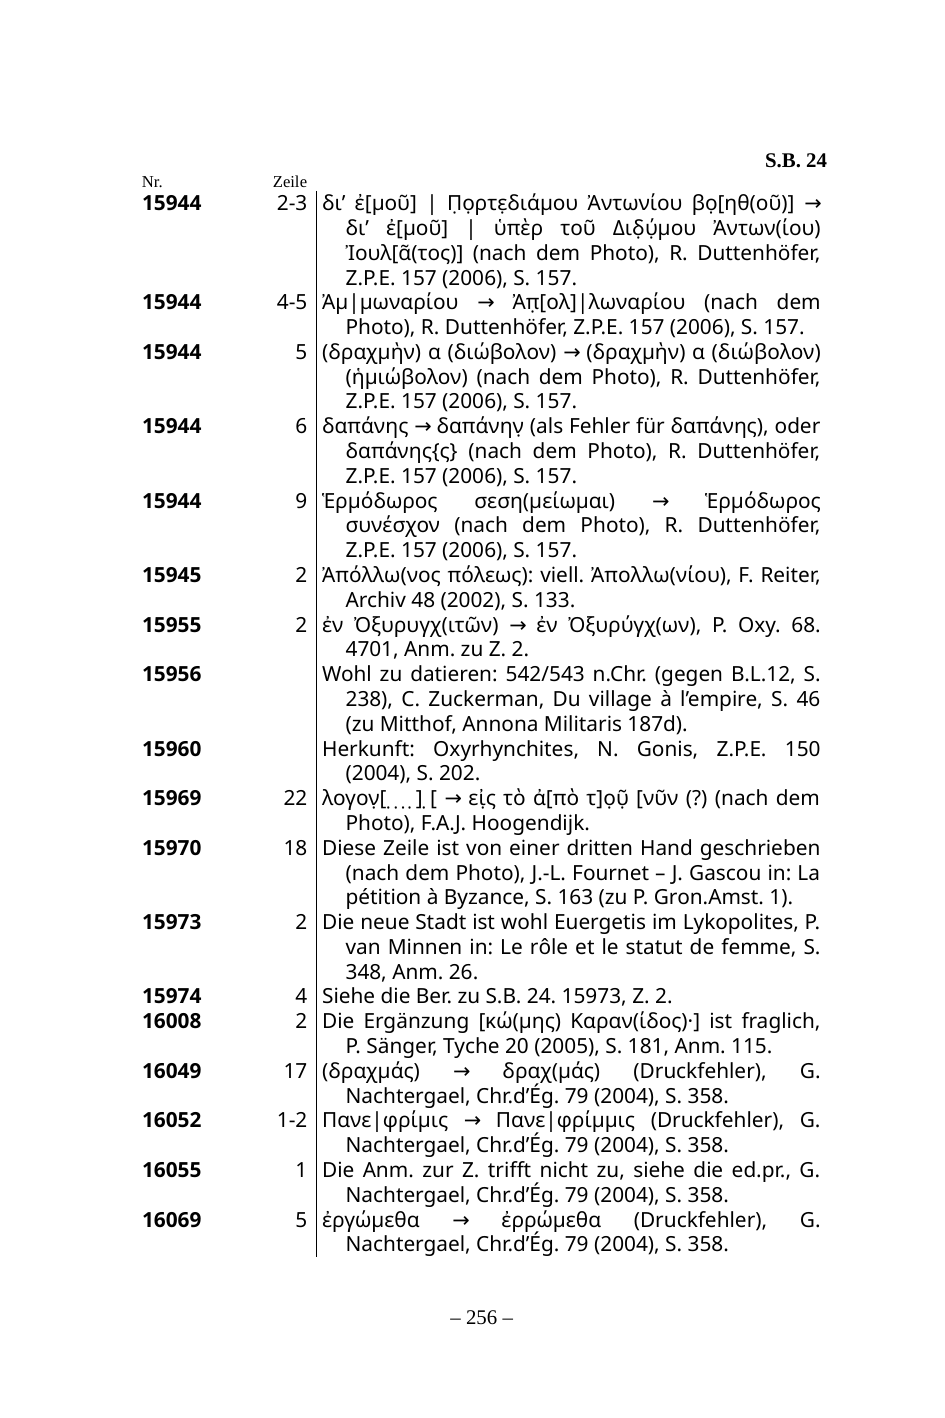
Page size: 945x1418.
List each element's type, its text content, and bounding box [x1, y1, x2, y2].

table_cell 15944 [136, 488, 224, 563]
table_cell Diese Zeile ist von einer dritten Hand geschrieben (nach dem Photo), J.-L. Fournet – J. Gascou in: La pétition à Byzance, S. 163 (zu P. Gron.Amst. 1). [317, 835, 827, 910]
table_cell 9 [224, 488, 316, 563]
table_cell Ἀμ|μωναρίου → Ἀπ̣[ολ]|λωναρίου (nach dem Photo), R. Duttenhöfer, Z.P.E. 157 (2006), S. 157. [317, 290, 827, 339]
table_cell 16008 [136, 1009, 224, 1058]
table_cell Die Anm. zur Z. trifft nicht zu, siehe die ed.pr., G. Nachtergael, Chr.d’Ég. 79 (2004), S. 358. [317, 1158, 827, 1207]
table_cell 15960 [136, 736, 224, 786]
table_cell ἐν Ὀξυρυγχ(ιτῶν) → ἐν Ὀξυρύγχ(ων), P. Oxy. 68. 4701, Anm. zu Z. 2. [317, 612, 827, 662]
table_cell 18 [224, 835, 316, 910]
table_cell 2 [224, 563, 316, 612]
table_cell Die Ergänzung [κώ(μης) Καραν(ίδος)·] ist fraglich, P. Sänger, Tyche 20 (2005), S. 181, Anm. 115. [317, 1009, 827, 1058]
table_cell 5 [224, 340, 316, 414]
table_cell 4-5 [224, 290, 316, 339]
table_cell ἐργώμεθα → ἐρρώμεθα (Druckfehler), G. Nachtergael, Chr.d’Ég. 79 (2004), S. 358. [317, 1207, 827, 1257]
table_cell 1 [224, 1158, 316, 1207]
table_cell (δραχμὴν) α (διώβολον) → (δραχμὴν) α (διώβολον) (ἡμιώβολον) (nach dem Photo), R. Duttenhöfer, Z.P.E. 157 (2006), S. 157. [317, 340, 827, 414]
table_cell 15956 [136, 662, 224, 736]
table_cell 16052 [136, 1108, 224, 1158]
table_cell 6 [224, 414, 316, 488]
table_cell 15944 [136, 191, 224, 290]
table_cell Πανε|φρίμις → Πανε|φρίμμις (Druckfehler), G. Nachtergael, Chr.d’Ég. 79 (2004), S. 358. [317, 1108, 827, 1158]
table_cell Herkunft: Oxyrhynchites, N. Gonis, Z.P.E. 150 (2004), S. 202. [317, 736, 827, 786]
table_cell 16049 [136, 1059, 224, 1108]
table_cell 5 [224, 1207, 316, 1257]
table_cell 2 [224, 612, 316, 662]
table_cell 15945 [136, 563, 224, 612]
table_cell Die neue Stadt ist wohl Euergetis im Lykopolites, P. van Minnen in: Le rôle et le statut de femme, S. 348, Anm. 26. [317, 910, 827, 984]
table_cell 1-2 [224, 1108, 316, 1158]
table_cell Ἀπόλλω(νος πόλεως): viell. Ἀπολλω(νίου), F. Reiter, Archiv 48 (2002), S. 133. [317, 563, 827, 612]
table_cell 15970 [136, 835, 224, 910]
table_cell 16055 [136, 1158, 224, 1207]
table_cell 22 [224, 786, 316, 835]
table_cell 15944 [136, 414, 224, 488]
table_cell 15955 [136, 612, 224, 662]
table_cell 16069 [136, 1207, 224, 1257]
table_cell 15944 [136, 340, 224, 414]
table_cell δαπάνης → δαπάνην̣ (als Fehler für δαπάνης), oder δαπάνης{ς} (nach dem Photo), R. Duttenhöfer, Z.P.E. 157 (2006), S. 157. [317, 414, 827, 488]
table_cell Wohl zu datieren: 542/543 n.Chr. (gegen B.L.12, S. 238), C. Zuckerman, Du village à l’empire, S. 46 (zu Mitthof, Annona Militaris 187d). [317, 662, 827, 736]
table_cell 15973 [136, 910, 224, 984]
table_cell 2 [224, 1009, 316, 1058]
table_cell [224, 662, 316, 736]
table_cell [224, 736, 316, 786]
table_cell (δραχμάς) → δραχ(μάς) (Druckfehler), G. Nachtergael, Chr.d’Ég. 79 (2004), S. 358. [317, 1059, 827, 1108]
table_cell 2-3 [224, 191, 316, 290]
table_cell 4 [224, 984, 316, 1009]
table_cell Siehe die Ber. zu S.B. 24. 15973, Z. 2. [317, 984, 827, 1009]
table_cell λογον̣[ ̣ ̣ ̣ ̣] ̣[ → εἰ̣ς τὸ ἀ[πὸ τ]ο̣ῦ̣ [νῦν (?) (nach dem Photo), F.A.J. Hoogendijk. [317, 786, 827, 835]
table_cell Ἑρμόδωρος σεση(μείωμαι) → Ἑρμόδωρος συνέσχον (nach dem Photo), R. Duttenhöfer, Z.P.E. 157 (2006), S. 157. [317, 488, 827, 563]
table_cell 2 [224, 910, 316, 984]
table_cell 15944 [136, 290, 224, 339]
table_cell διʼ ἐ[μοῦ] | Π̣ο̣ρτε̣διάμου Ἀντωνίου βο̣[ηθ(οῦ)] → διʼ ἐ[μοῦ] | ὑπὲρ τοῦ Διδ̣ύ̣μου Ἀντων(ίου) Ἰουλ[ᾶ(τος)] (nach dem Photo), R. Duttenhöfer, Z.P.E. 157 (2006), S. 157. [317, 191, 827, 290]
table_cell 15974 [136, 984, 224, 1009]
table_cell 17 [224, 1059, 316, 1108]
table_cell 15969 [136, 786, 224, 835]
